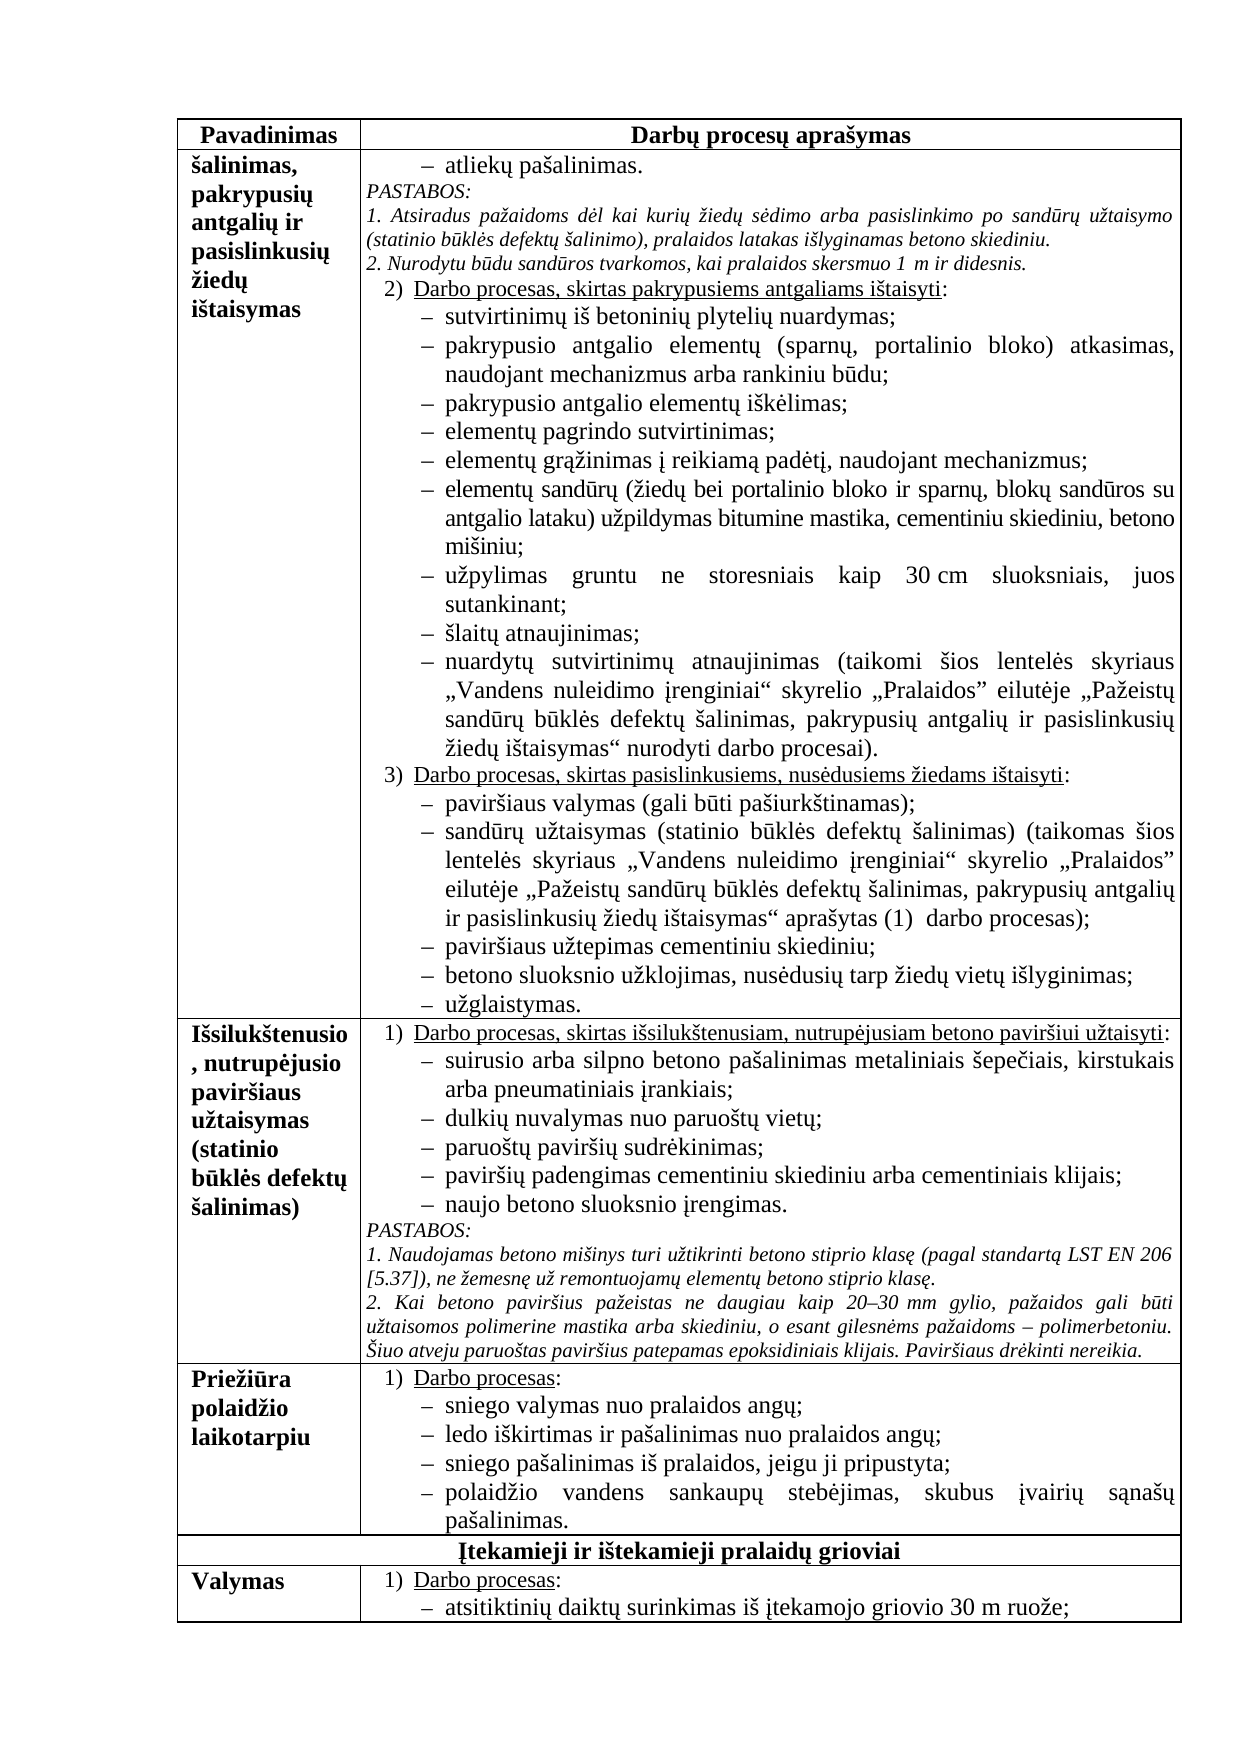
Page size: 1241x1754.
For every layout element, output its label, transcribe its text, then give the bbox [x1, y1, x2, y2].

table_header Darbų procesų aprašymas [361, 120, 1180, 148]
table_cell – atliekų pašalinimas. PASTABOS: 1. Atsiradus pažaidoms dėl kai kurių žiedų sėdimo arba pasislinkimo po sandūrų užtaisymo (statinio būklės defektų šalinimo), pralaidos latakas išlyginamas betono skiediniu. 2. Nurodytu būdu sandūros tvarkomos, kai pralaidos skersmuo 1 m ir didesnis. 2) Darbo procesas, skirtas pakrypusiems antgaliams ištaisyti: – sutvirtinimų iš betoninių plytelių nuardymas; – pakrypusio antgalio elementų (sparnų, portalinio bloko) atkasimas, naudojant mechanizmus arba rankiniu būdu; – pakrypusio antgalio elementų iškėlimas; – elementų pagrindo sutvirtinimas; – elementų grąžinimas į reikiamą padėtį, naudojant mechanizmus; – elementų sandūrų (žiedų bei portalinio bloko ir sparnų, blokų sandūros su antgalio lataku) užpildymas bitumine mastika, cementiniu skiediniu, betono mišiniu; – užpylimas gruntu ne storesniais kaip 30 cm sluoksniais, juos sutankinant; – šlaitų atnaujinimas; – nuardytų sutvirtinimų atnaujinimas (taikomi šios lentelės skyriaus „Vandens nuleidimo įrenginiai“ skyrelio „Pralaidos” eilutėje „Pažeistų sandūrų būklės defektų šalinimas, pakrypusių antgalių ir pasislinkusių žiedų ištaisymas“ nurodyti darbo procesai). 3) Darbo procesas, skirtas pasislinkusiems, nusėdusiems žiedams ištaisyti: – paviršiaus valymas (gali būti pašiurkštinamas); – sandūrų užtaisymas (statinio būklės defektų šalinimas) (taikomas šios lentelės skyriaus „Vandens nuleidimo įrenginiai“ skyrelio „Pralaidos” eilutėje „Pažeistų sandūrų būklės defektų šalinimas, pakrypusių antgalių ir pasislinkusių žiedų ištaisymas“ aprašytas (1) darbo procesas); – paviršiaus užtepimas cementiniu skiediniu; – betono sluoksnio užklojimas, nusėdusių tarp žiedų vietų išlyginimas; – užglaistymas. [361, 150, 1180, 1018]
table_cell Įtekamieji ir ištekamieji pralaidų grioviai [178, 1536, 1180, 1564]
table_cell 1) Darbo procesas, skirtas išsilukštenusiam, nutrupėjusiam betono paviršiui užtaisyti: – suirusio arba silpno betono pašalinimas metaliniais šepečiais, kirstukais arba pneumatiniais įrankiais; – dulkių nuvalymas nuo paruoštų vietų; – paruoštų paviršių sudrėkinimas; – paviršių padengimas cementiniu skiediniu arba cementiniais klijais; – naujo betono sluoksnio įrengimas. PASTABOS: 1. Naudojamas betono mišinys turi užtikrinti betono stiprio klasę (pagal standartą LST EN 206 [5.37]), ne žemesnę už remontuojamų elementų betono stiprio klasę. 2. Kai betono paviršius pažeistas ne daugiau kaip 20–30 mm gylio, pažaidos gali būti užtaisomos polimerine mastika arba skiediniu, o esant gilesnėms pažaidoms – polimerbetoniu. Šiuo atveju paruoštas paviršius patepamas epoksidiniais klijais. Paviršiaus drėkinti nereikia. [361, 1019, 1180, 1362]
table_cell Išsilukštenusio, nutrupėjusio paviršiaus užtaisymas (statinio būklės defektų šalinimas) [178, 1019, 360, 1362]
table_header Pavadinimas [178, 120, 360, 148]
table_cell šalinimas, pakrypusių antgalių ir pasislinkusių žiedų ištaisymas [178, 150, 360, 1018]
table_cell Priežiūra polaidžio laikotarpiu [178, 1364, 360, 1534]
table_cell Valymas [178, 1566, 360, 1621]
table_cell 1) Darbo procesas: – atsitiktinių daiktų surinkimas iš įtekamojo griovio 30 m ruože; [361, 1566, 1180, 1621]
table_cell 1) Darbo procesas: – sniego valymas nuo pralaidos angų; – ledo iškirtimas ir pašalinimas nuo pralaidos angų; – sniego pašalinimas iš pralaidos, jeigu ji pripustyta; – polaidžio vandens sankaupų stebėjimas, skubus įvairių sąnašų pašalinimas. [361, 1364, 1180, 1534]
